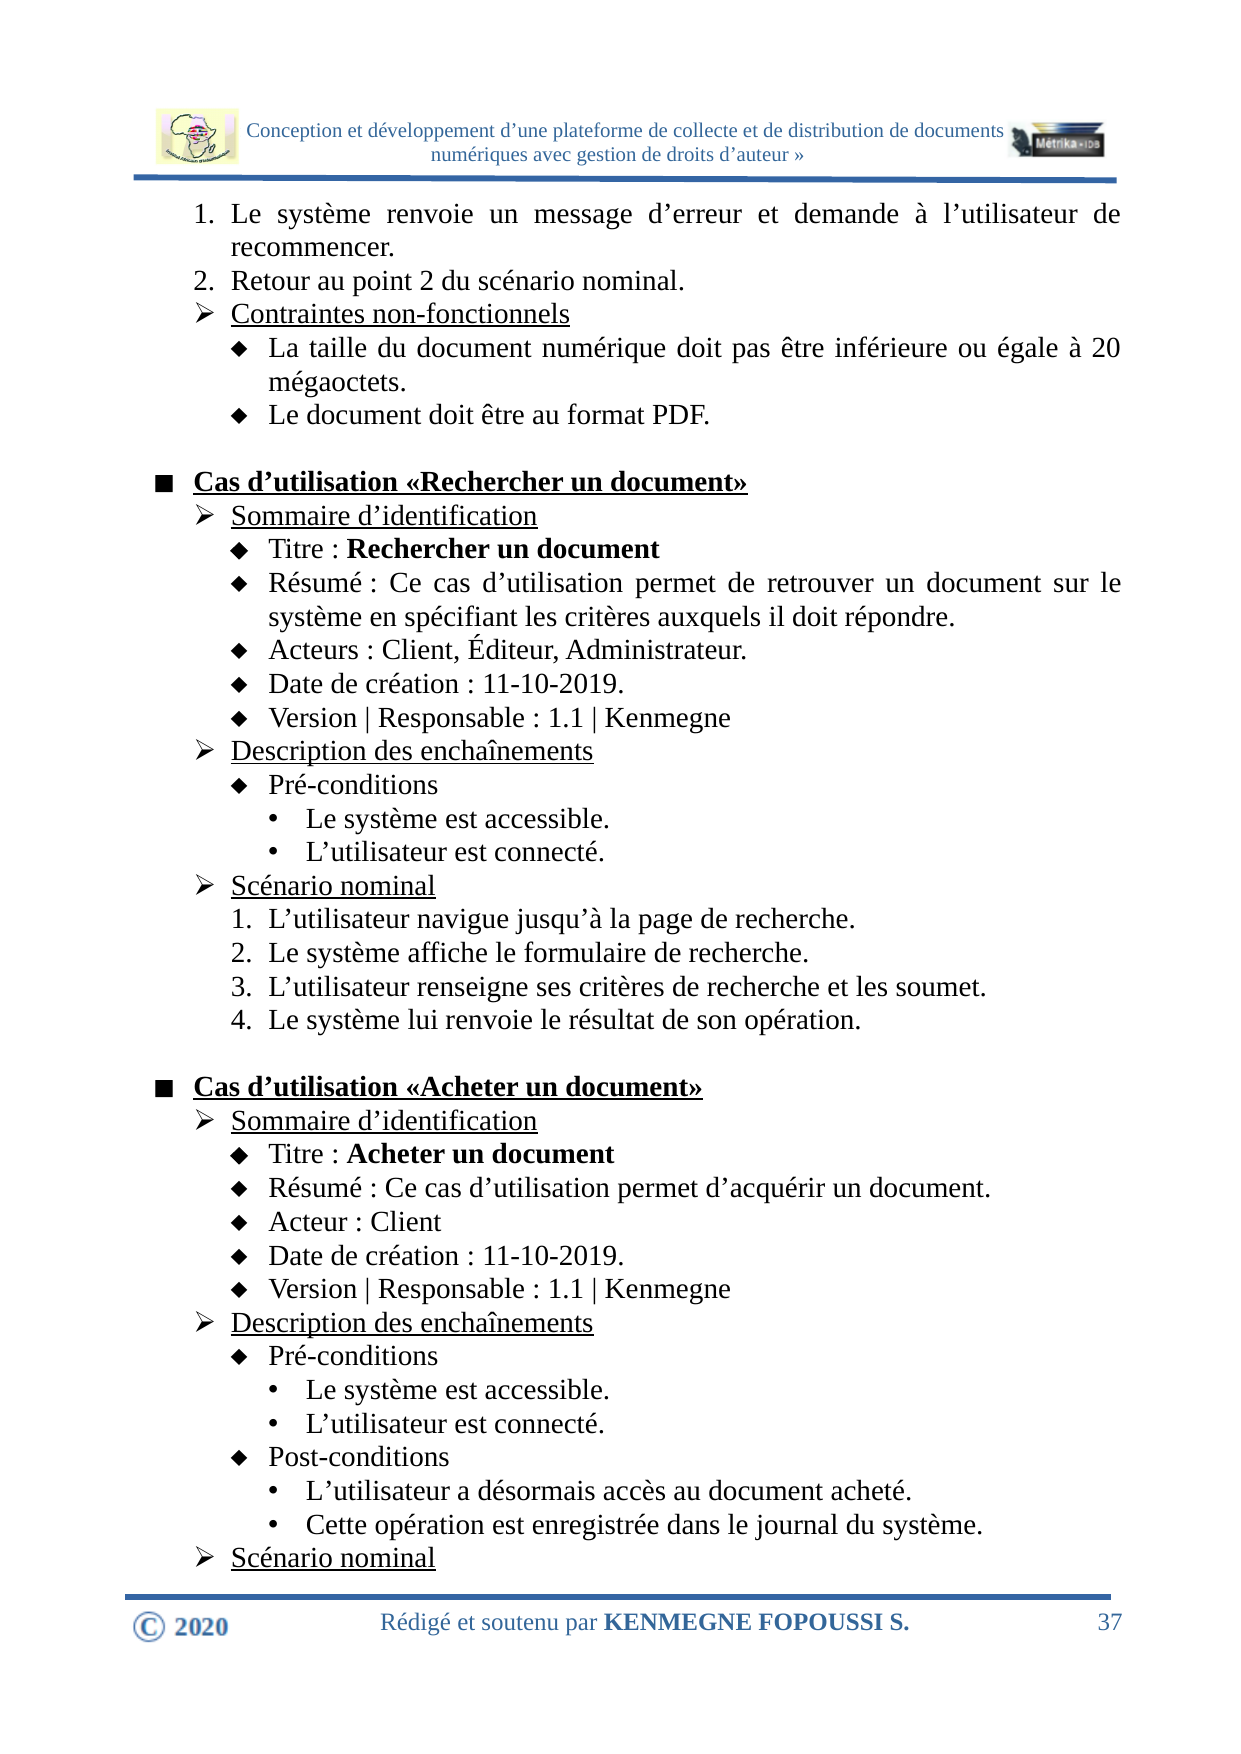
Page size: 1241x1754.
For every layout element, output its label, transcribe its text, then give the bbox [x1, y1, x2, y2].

list Cas d’utilisation «Rechercher un document» [156, 464, 1122, 498]
list Scénario nominal [193, 868, 1122, 902]
list Version | Responsable : 1.1 | Kenmegne [231, 1271, 1122, 1305]
list Post-conditions [231, 1439, 1122, 1473]
list Description des enchaînements [193, 1305, 1122, 1338]
list Contraintes non-fonctionnels [193, 296, 1122, 330]
list L’utilisateur est connecté. [268, 834, 1122, 868]
list Le système lui renvoie le résultat de son opération. [231, 1002, 1122, 1036]
list Le système renvoie un message d’erreur et demande à l’utilisateur de recommencer. [193, 196, 1122, 263]
list Date de création : 11-10-2019. [231, 1238, 1122, 1271]
picture [154, 107, 241, 166]
list Le système est accessible. [268, 801, 1122, 834]
list L’utilisateur a désormais accès au document acheté. [268, 1473, 1122, 1507]
list Le document doit être au format PDF. [231, 397, 1122, 431]
list Le système affiche le formulaire de recherche. [231, 935, 1122, 969]
list Pré-conditions [231, 767, 1122, 801]
list Cas d’utilisation «Acheter un document» [156, 1069, 1122, 1103]
list Résumé : Ce cas d’utilisation permet d’acquérir un document. [231, 1170, 1122, 1204]
list Sommaire d’identification [193, 498, 1122, 532]
picture [126, 1604, 231, 1647]
list Date de création : 11-10-2019. [231, 666, 1122, 700]
list Acteurs : Client, Éditeur, Administrateur. [231, 632, 1122, 666]
list Le système est accessible. [268, 1372, 1122, 1406]
list Résumé : Ce cas d’utilisation permet de retrouver un document sur le système en spécifiant les critères auxquels il doit répondre. [231, 565, 1122, 632]
list Description des enchaînements [193, 733, 1122, 767]
list Pré-conditions [231, 1338, 1122, 1372]
list Titre : Acheter un document [231, 1137, 1122, 1170]
list Scénario nominal [193, 1540, 1122, 1574]
list Cette opération est enregistrée dans le journal du système. [268, 1507, 1122, 1540]
list L’utilisateur renseigne ses critères de recherche et les soumet. [231, 969, 1122, 1002]
list Acteur : Client [231, 1204, 1122, 1238]
list La taille du document numérique doit pas être inférieure ou égale à 20 mégaoctets. [231, 330, 1122, 397]
list Sommaire d’identification [193, 1103, 1122, 1137]
picture [1003, 116, 1109, 160]
list Retour au point 2 du scénario nominal. [193, 263, 1122, 296]
list Version | Responsable : 1.1 | Kenmegne [231, 700, 1122, 733]
list L’utilisateur navigue jusqu’à la page de recherche. [231, 902, 1122, 935]
list L’utilisateur est connecté. [268, 1406, 1122, 1439]
list Titre : Rechercher un document [231, 532, 1122, 565]
